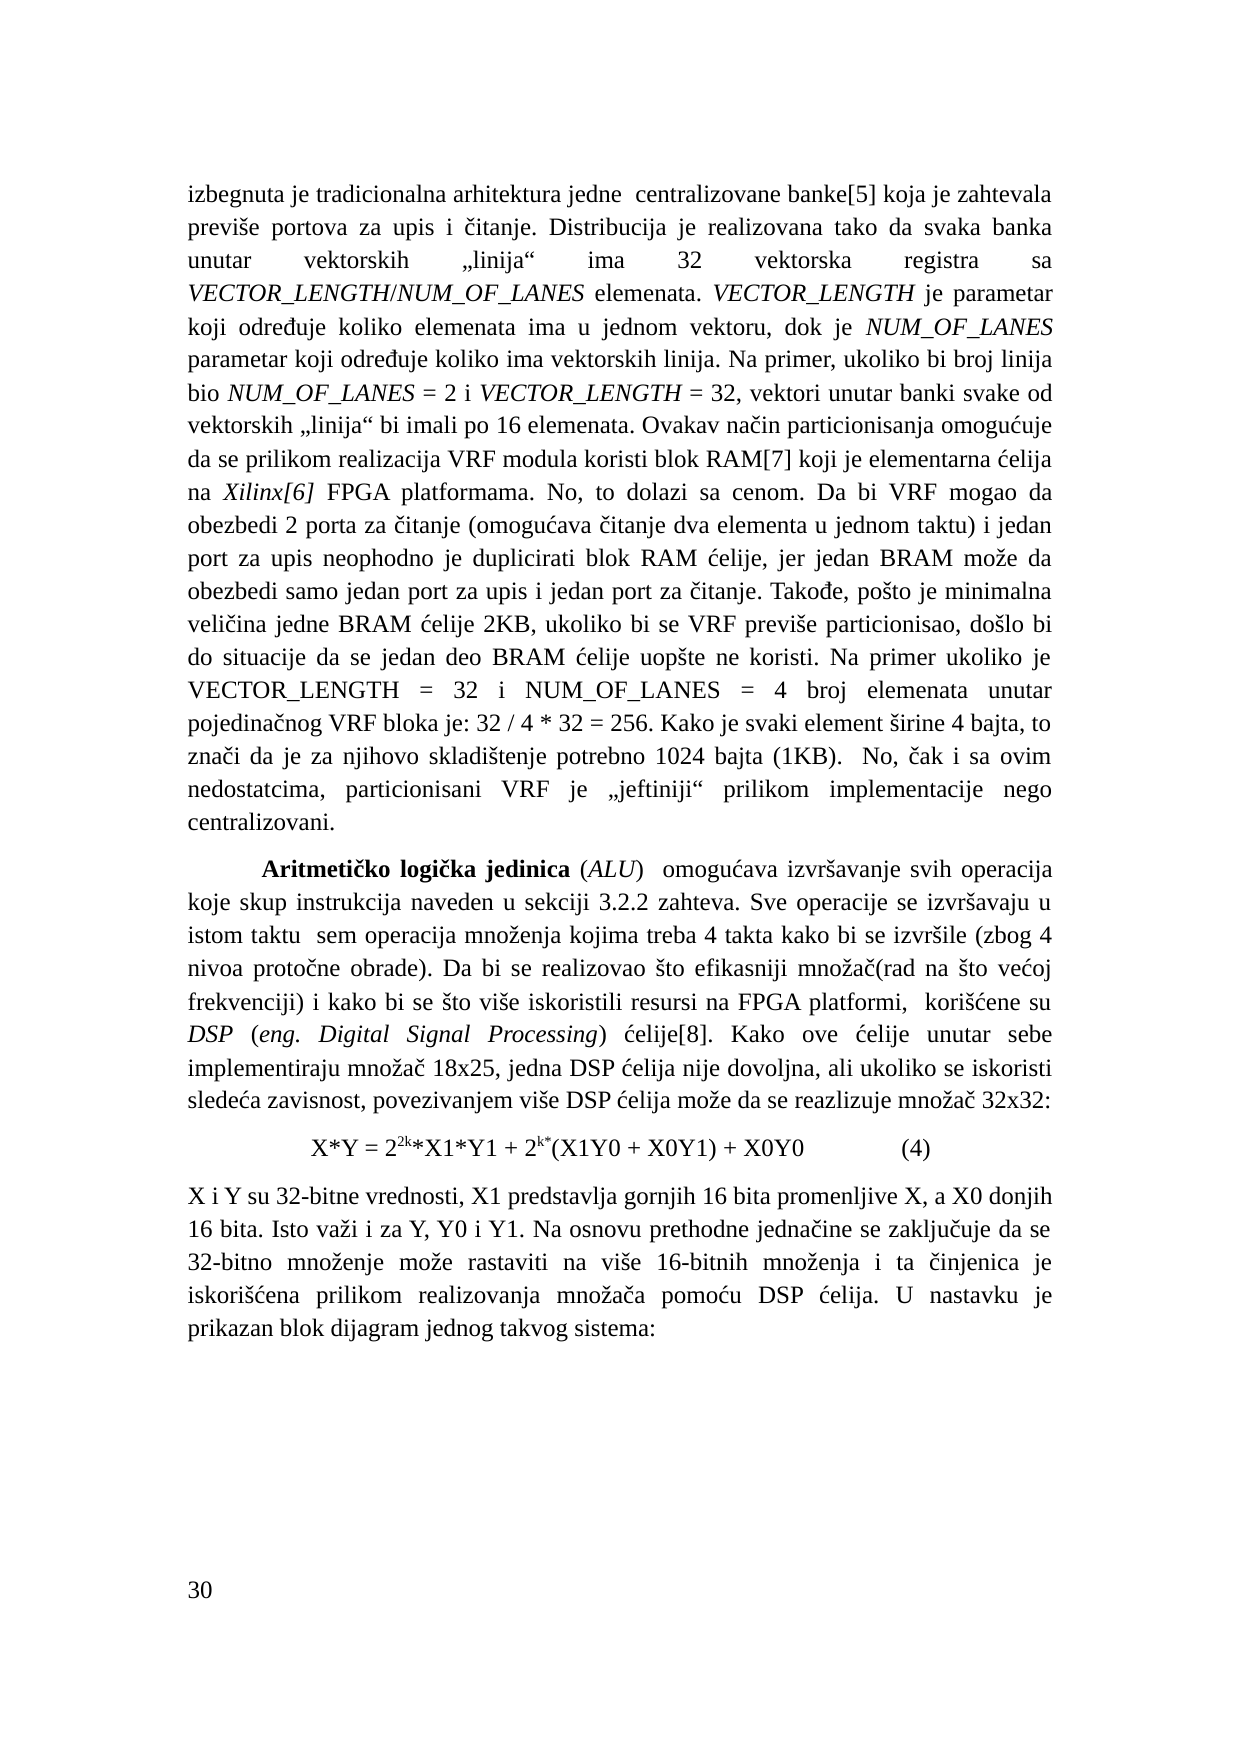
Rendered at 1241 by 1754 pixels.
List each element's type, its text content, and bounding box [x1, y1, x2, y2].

text Aritmetičko logička jedinica (ALU) omogućava izvršavanje svih operacija koje skup instrukcija naveden u sekciji 3.2.2 zahteva. Sve operacije se izvršavaju u istom taktu sem operacija množenja kojima treba 4 takta kako bi se izvršile (zbog 4 nivoa protočne obrade). Da bi se realizovao što efikasniji množač(rad na što većoj frekvenciji) i kako bi se što više iskoristili resursi na FPGA platformi, korišćene su DSP (eng. Digital Signal Processing) ćelije[8]. Kako ove ćelije unutar sebe implementiraju množač 18x25, jedna DSP ćelija nije dovoljna, ali ukoliko se iskoristi sledeća zavisnost, povezivanjem više DSP ćelija može da se reazlizuje množač 32x32: [187, 854, 1053, 1114]
text X i Y su 32-bitne vrednosti, X1 predstavlja gornjih 16 bita promenljive X, a X0 donjih 16 bita. Isto važi i za Y, Y0 i Y1. Na osnovu prethodne jednačine se zaključuje da se 32-bitno množenje može rastaviti na više 16-bitnih množenja i ta činjenica je iskorišćena prilikom realizovanja množača pomoću DSP ćelija. U nastavku je prikazan blok dijagram jednog takvog sistema: [187, 1181, 1053, 1342]
text izbegnuta je tradicionalna arhitektura jedne centralizovane banke[5] koja je zahtevala previše portova za upis i čitanje. Distribucija je realizovana tako da svaka banka unutar vektorskih „linija“ ima 32 vektorska registra sa VECTOR_LENGTH/NUM_OF_LANES elemenata. VECTOR_LENGTH je parametar koji određuje koliko elemenata ima u jednom vektoru, dok je NUM_OF_LANES parametar koji određuje koliko ima vektorskih linija. Na primer, ukoliko bi broj linija bio NUM_OF_LANES = 2 i VECTOR_LENGTH = 32, vektori unutar banki svake od vektorskih „linija“ bi imali po 16 elemenata. Ovakav način particionisanja omogućuje da se prilikom realizacija VRF modula koristi blok RAM[7] koji je elementarna ćelija na Xilinx[6] FPGA platformama. No, to dolazi sa cenom. Da bi VRF mogao da obezbedi 2 porta za čitanje (omogućava čitanje dva elementa u jednom taktu) i jedan port za upis neophodno je duplicirati blok RAM ćelije, jer jedan BRAM može da obezbedi samo jedan port za upis i jedan port za čitanje. Takođe, pošto je minimalna veličina jedne BRAM ćelije 2KB, ukoliko bi se VRF previše particionisao, došlo bi do situacije da se jedan deo BRAM ćelije uopšte ne koristi. Na primer ukoliko je VECTOR_LENGTH = 32 i NUM_OF_LANES = 4 broj elemenata unutar pojedinačnog VRF bloka je: 32 / 4 * 32 = 256. Kako je svaki element širine 4 bajta, to znači da je za njihovo skladištenje potrebno 1024 bajta (1KB). No, čak i sa ovim nedostatcima, particionisani VRF je „jeftiniji“ prilikom implementacije nego centralizovani. [187, 179, 1053, 836]
text X*Y = 22k*X1*Y1 + 2k*(X1Y0 + X0Y1) + X0Y0 (4) [187, 1133, 1053, 1162]
